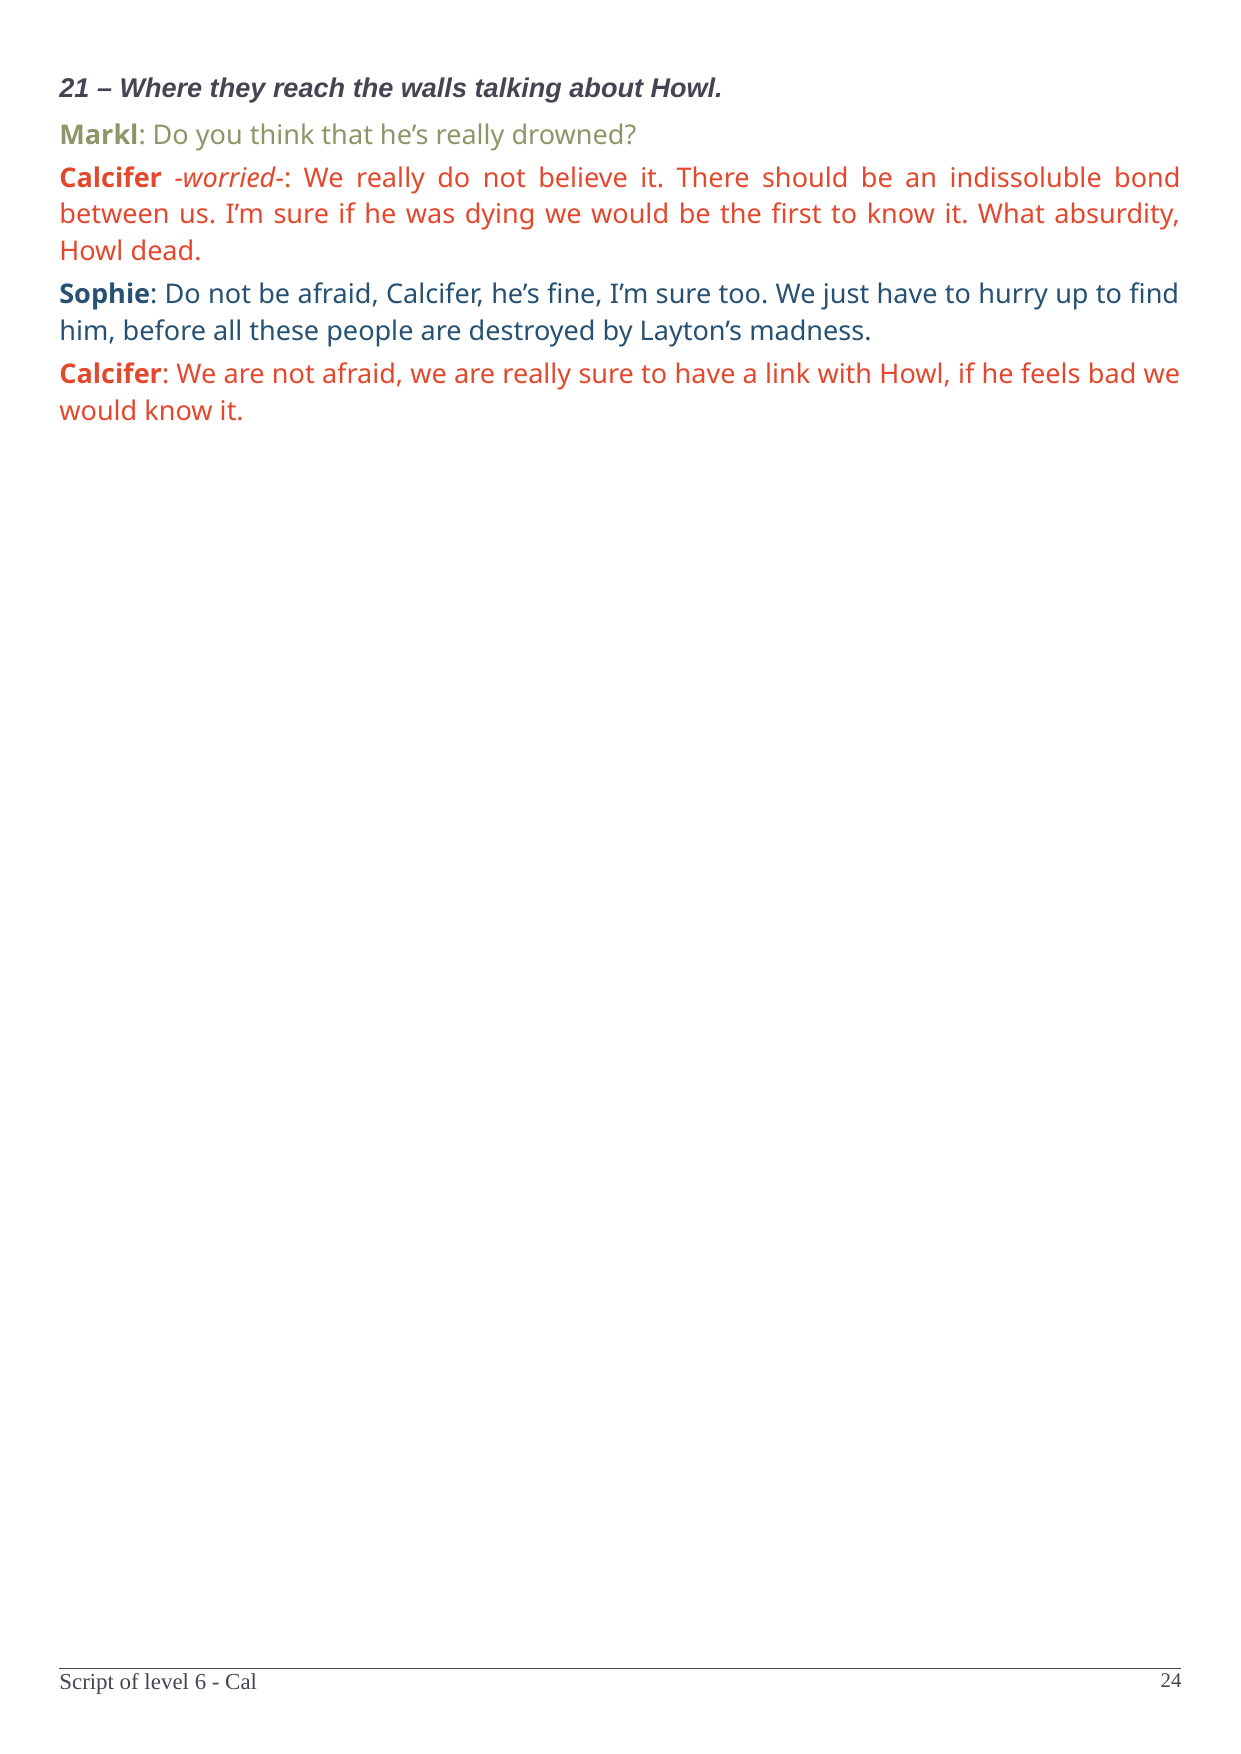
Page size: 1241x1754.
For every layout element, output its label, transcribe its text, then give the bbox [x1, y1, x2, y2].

subtitle 21 – Where they reach the walls talking about Howl. [59, 72, 1181, 103]
text Sophie: Do not be afraid, Calcifer, he’s fine, I’m sure too. We just have to hurry up to find him, before all these people are destroyed by Layton’s madness. [59, 275, 1181, 348]
text Calcifer: We are not afraid, we are really sure to have a link with Howl, if he feels bad we would know it. [59, 354, 1181, 428]
text Calcifer -worried-: We really do not believe it. There should be an indissoluble bond between us. I’m sure if he was dying we would be the first to know it. What absurdity, Howl dead. [59, 158, 1181, 269]
text Markl: Do you think that he’s really drowned? [59, 115, 1181, 152]
